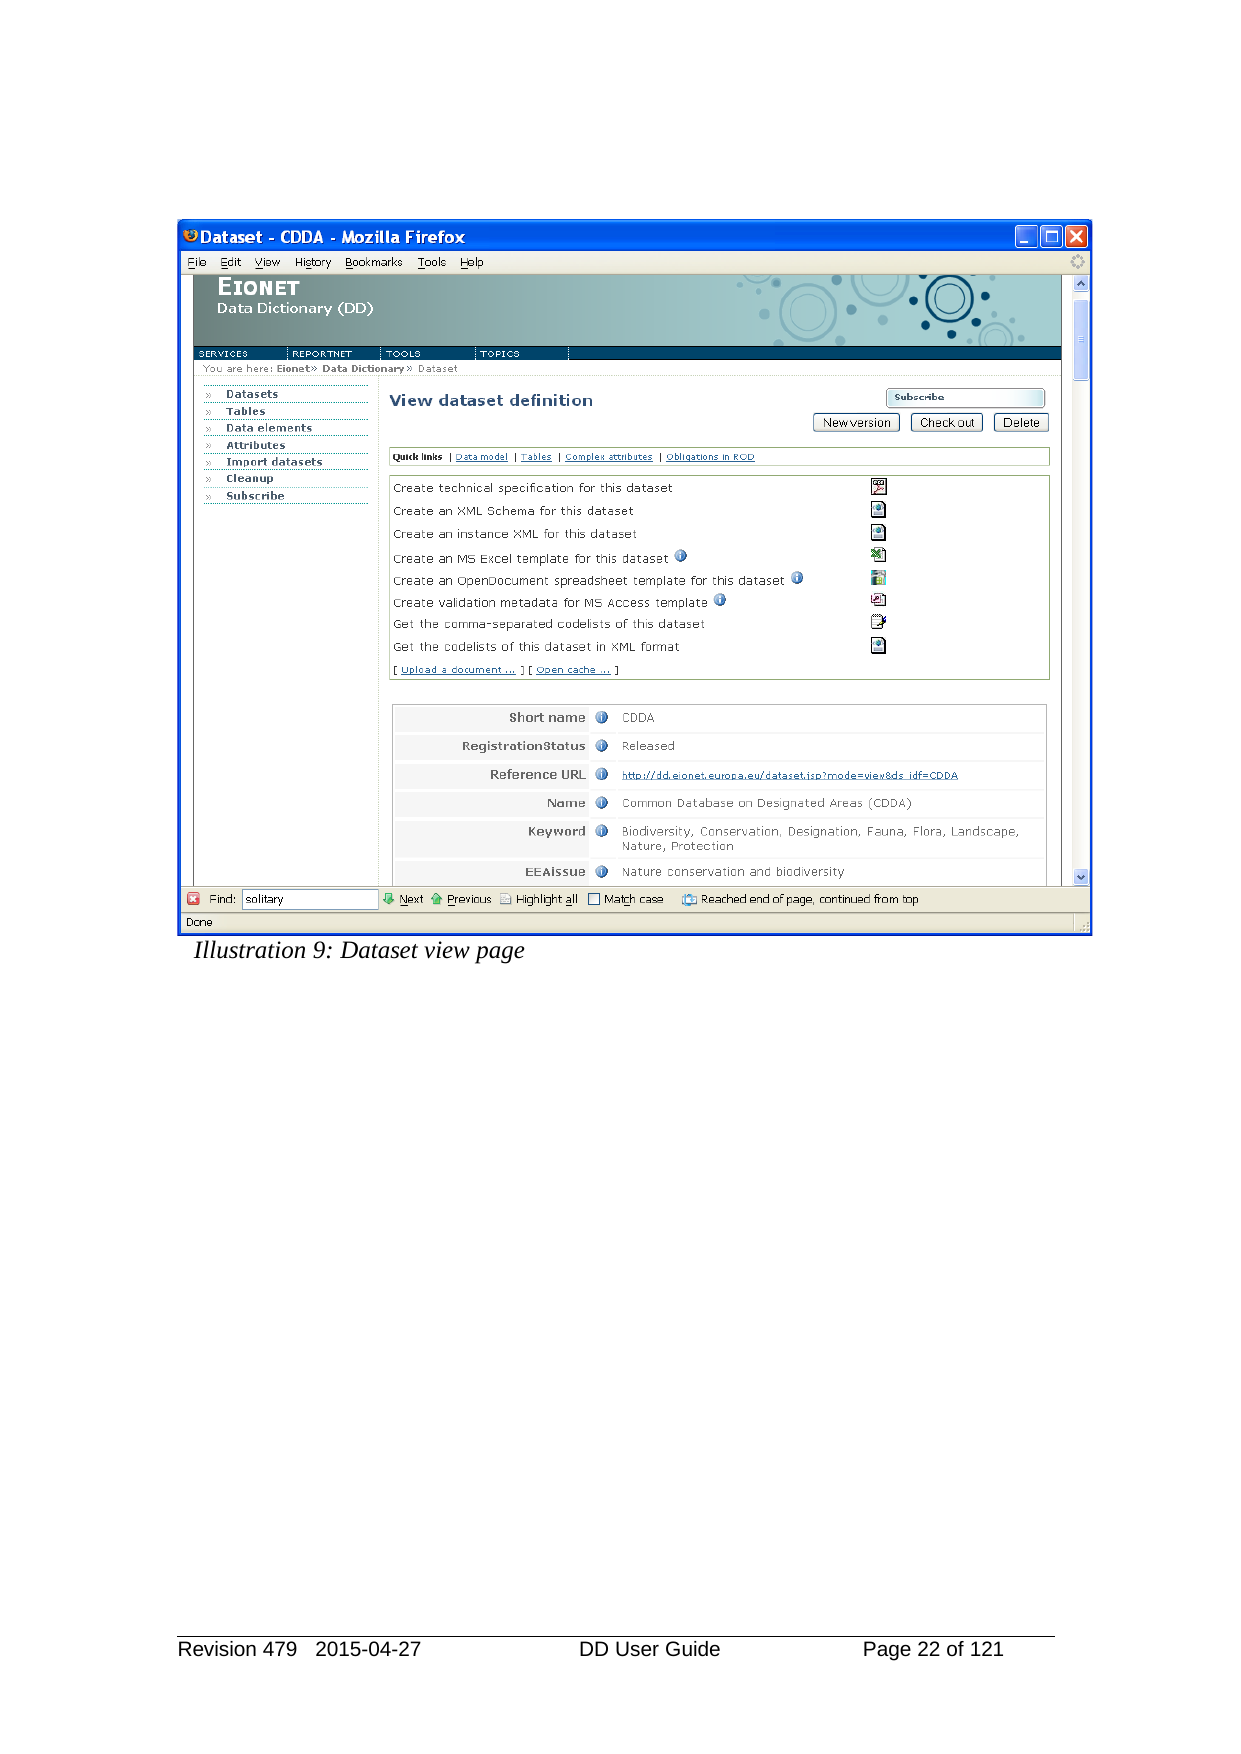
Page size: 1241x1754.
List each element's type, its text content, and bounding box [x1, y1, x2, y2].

picture [177, 219, 1093, 936]
text Illustration 9: Dataset view page [194, 936, 1076, 964]
